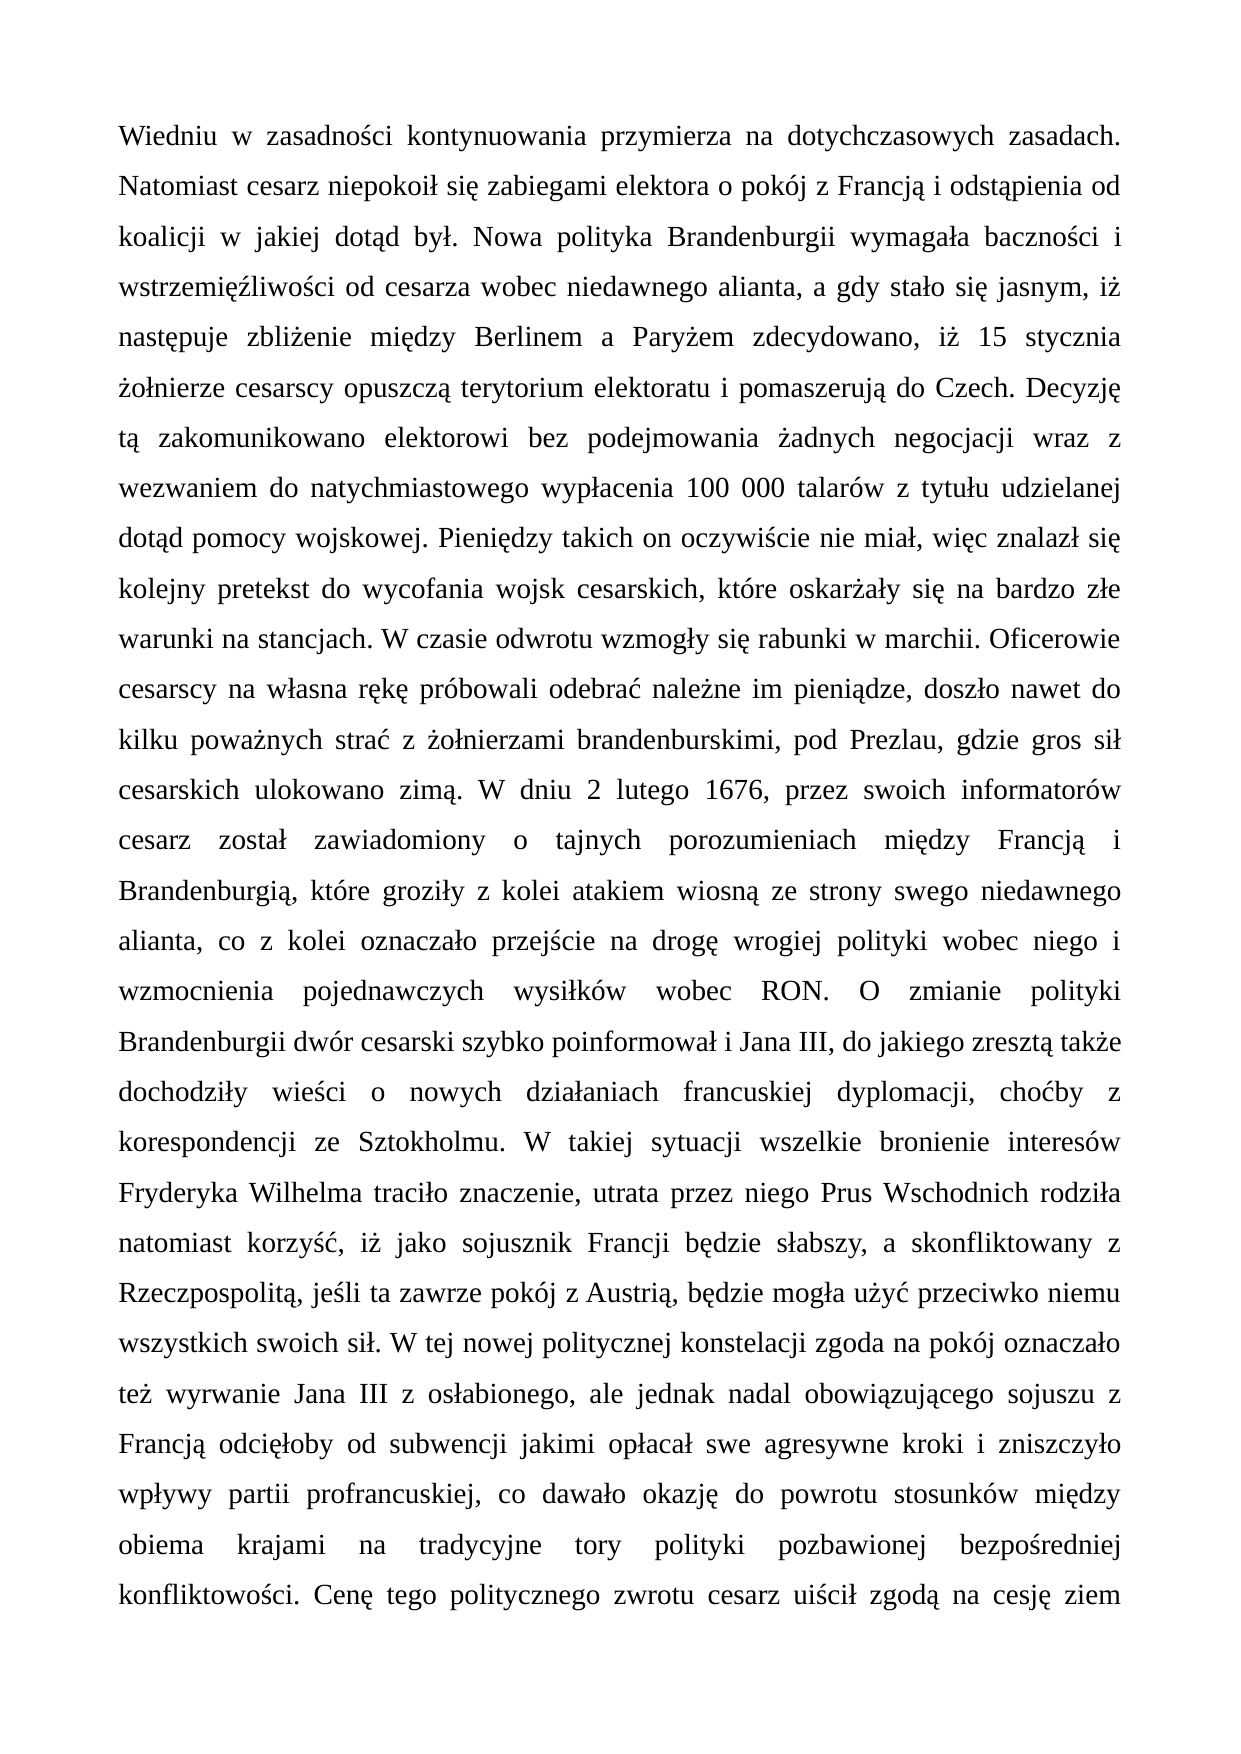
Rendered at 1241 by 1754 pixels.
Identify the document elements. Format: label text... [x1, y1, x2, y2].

text Wiedniu w zasadności kontynuowania przymierza na dotychczasowych zasadach. Natomiast cesarz niepokoił się zabiegami elektora o pokój z Francją i odstąpienia od koalicji w jakiej dotąd był. Nowa polityka Brandenburgii wymagała baczności i wstrzemięźliwości od cesarza wobec niedawnego alianta, a gdy stało się jasnym, iż następuje zbliżenie między Berlinem a Paryżem zdecydowano, iż 15 stycznia żołnierze cesarscy opuszczą terytorium elektoratu i pomaszerują do Czech. Decyzję tą zakomunikowano elektorowi bez podejmowania żadnych negocjacji wraz z wezwaniem do natychmiastowego wypłacenia 100 000 talarów z tytułu udzielanej dotąd pomocy wojskowej. Pieniędzy takich on oczywiście nie miał, więc znalazł się kolejny pretekst do wycofania wojsk cesarskich, które oskarżały się na bardzo złe warunki na stancjach. W czasie odwrotu wzmogły się rabunki w marchii. Oficerowie cesarscy na własna rękę próbowali odebrać należne im pieniądze, doszło nawet do kilku poważnych strać z żołnierzami brandenburskimi, pod Prezlau, gdzie gros sił cesarskich ulokowano zimą. W dniu 2 lutego 1676, przez swoich informatorów cesarz został zawiadomiony o tajnych porozumieniach między Francją i Brandenburgią, które groziły z kolei atakiem wiosną ze strony swego niedawnego alianta, co z kolei oznaczało przejście na drogę wrogiej polityki wobec niego i wzmocnienia pojednawczych wysiłków wobec RON. O zmianie polityki Brandenburgii dwór cesarski szybko poinformował i Jana III, do jakiego zresztą także dochodziły wieści o nowych działaniach francuskiej dyplomacji, choćby z korespondencji ze Sztokholmu. W takiej sytuacji wszelkie bronienie interesów Fryderyka Wilhelma traciło znaczenie, utrata przez niego Prus Wschodnich rodziła natomiast korzyść, iż jako sojusznik Francji będzie słabszy, a skonfliktowany z Rzeczpospolitą, jeśli ta zawrze pokój z Austrią, będzie mogła użyć przeciwko niemu wszystkich swoich sił. W tej nowej politycznej konstelacji zgoda na pokój oznaczało też wyrwanie Jana III z osłabionego, ale jednak nadal obowiązującego sojuszu z Francją odcięłoby od subwencji jakimi opłacał swe agresywne kroki i zniszczyło wpływy partii profrancuskiej, co dawało okazję do powrotu stosunków między obiema krajami na tradycyjne tory polityki pozbawionej bezpośredniej konfliktowości. Cenę tego politycznego zwrotu cesarz uiścił zgodą na cesję ziem [118, 118, 1122, 1611]
